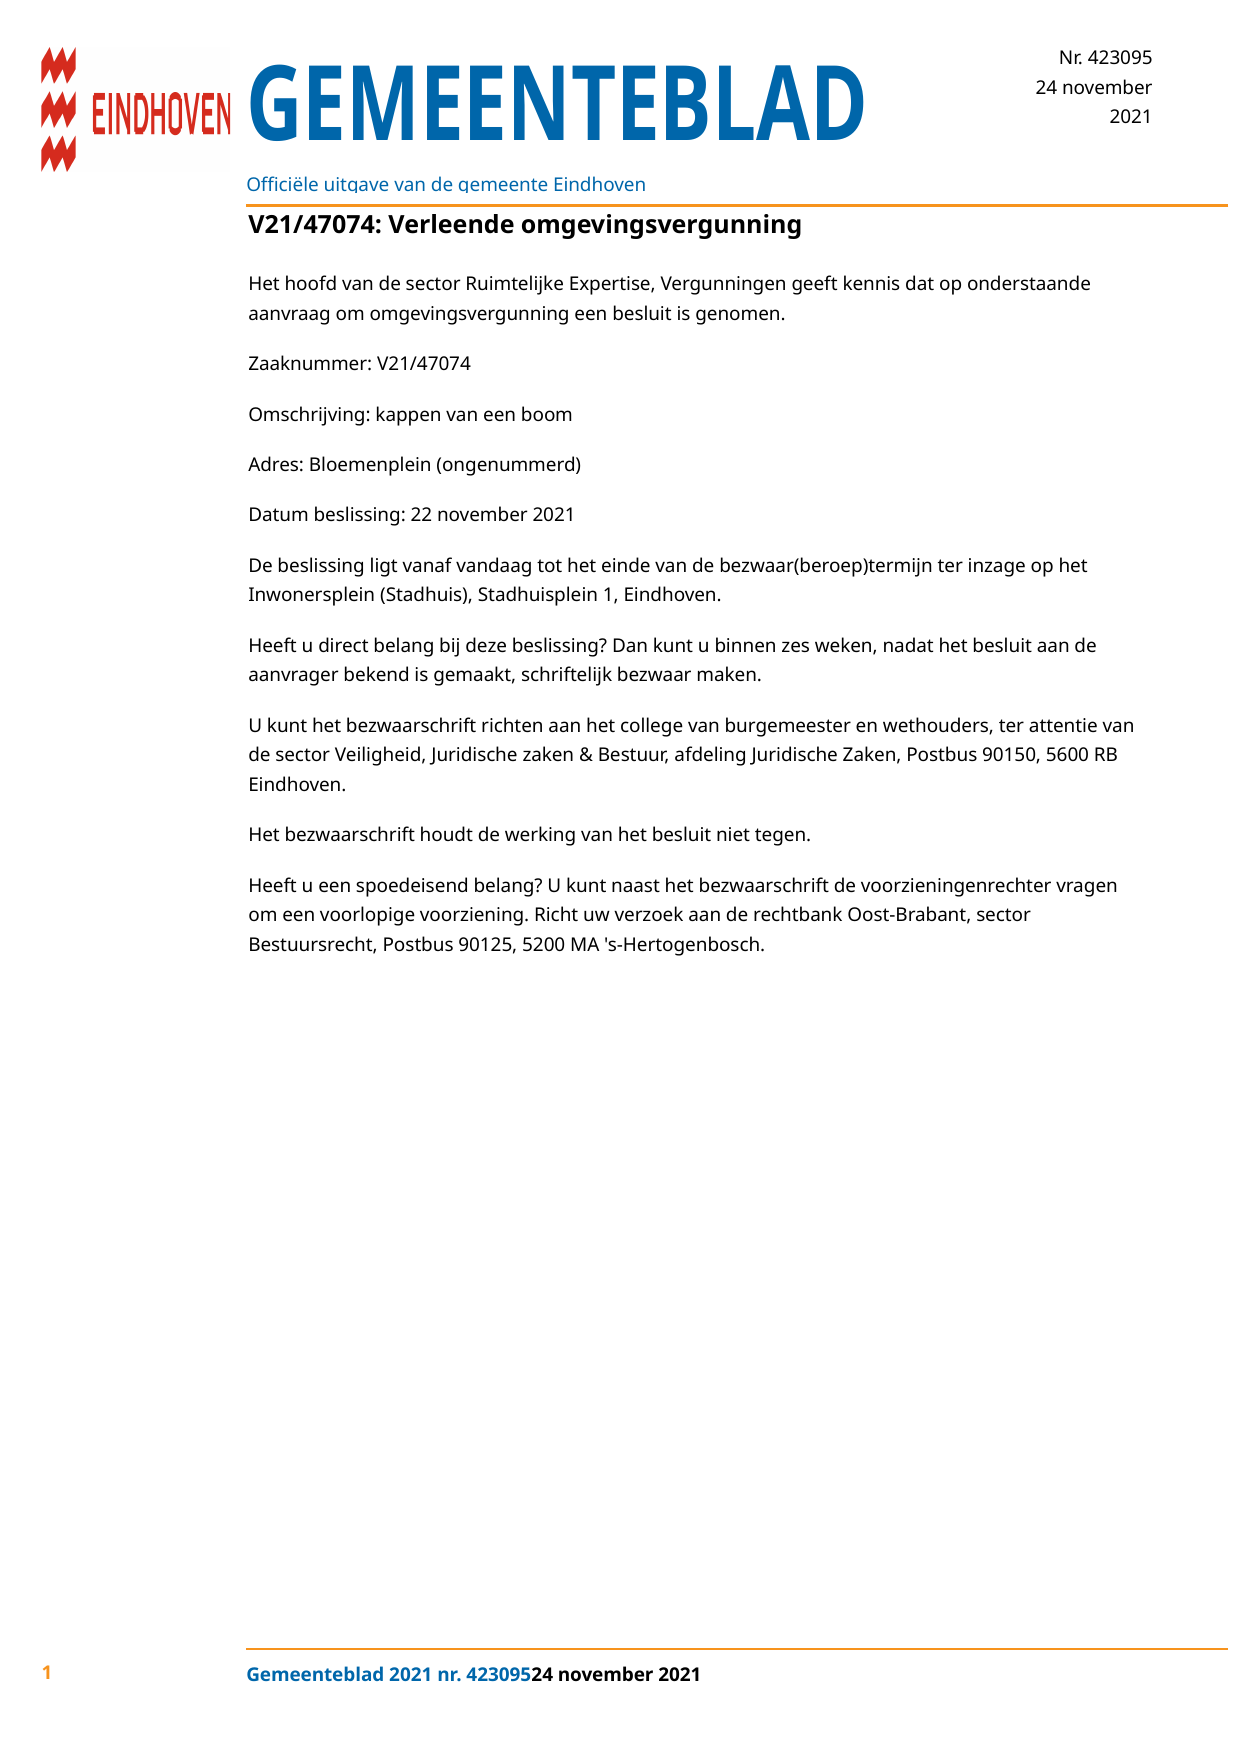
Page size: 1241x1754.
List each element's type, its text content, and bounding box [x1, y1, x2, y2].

text Omschrijving: kappen van een boom [248, 401, 1152, 426]
picture [41, 47, 231, 172]
text Heeft u direct belang bij deze beslissing? Dan kunt u binnen zes weken, nadat het besluit aan de aanvrager bekend is gemaakt, schriftelijk bezwaar maken. [248, 632, 1152, 687]
text U kunt het bezwaarschrift richten aan het college van burgemeester en wethouders, ter attentie van de sector Veiligheid, Juridische zaken & Bestuur, afdeling Juridische Zaken, Postbus 90150, 5600 RB Eindhoven. [248, 712, 1152, 797]
text Zaaknummer: V21/47074 [248, 350, 1152, 376]
text Het bezwaarschrift houdt de werking van het besluit niet tegen. [248, 822, 1152, 847]
text Adres: Bloemenplein (ongenummerd) [248, 451, 1152, 477]
text De beslissing ligt vanaf vandaag tot het einde van de bezwaar(beroep)termijn ter inzage op het Inwonersplein (Stadhuis), Stadhuisplein 1, Eindhoven. [248, 552, 1152, 607]
text Datum beslissing: 22 november 2021 [248, 502, 1152, 527]
text Het hoofd van de sector Ruimtelijke Expertise, Vergunningen geeft kennis dat op onderstaande aanvraag om omgevingsvergunning een besluit is genomen. [248, 270, 1152, 326]
text Heeft u een spoedeisend belang? U kunt naast het bezwaarschrift de voorzieningenrechter vragen om een voorlopige voorziening. Richt uw verzoek aan de rechtbank Oost-Brabant, sector Bestuursrecht, Postbus 90125, 5200 MA 's-Hertogenbosch. [248, 872, 1152, 957]
text V21/47074: Verleende omgevingsvergunning [248, 207, 1152, 241]
